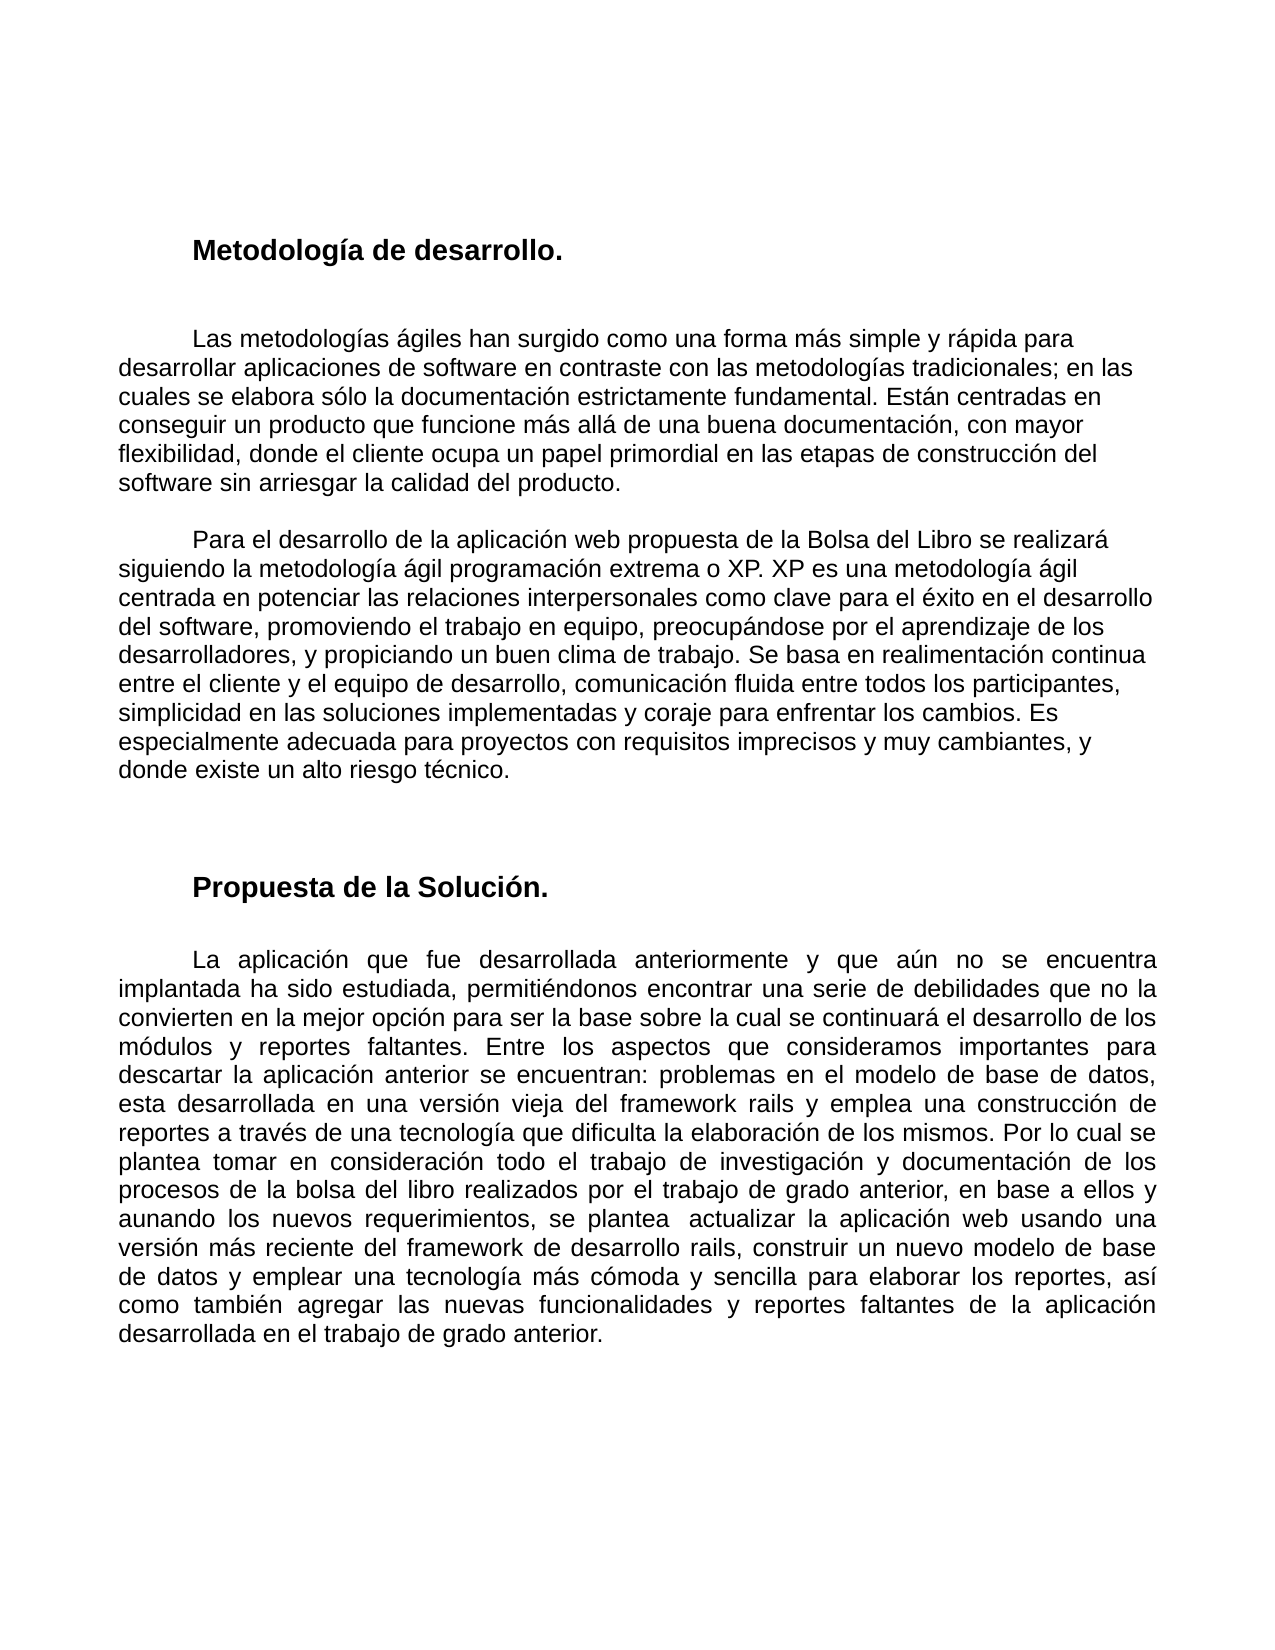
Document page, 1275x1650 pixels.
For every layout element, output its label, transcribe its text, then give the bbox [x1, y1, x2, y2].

text Metodología de desarrollo. Las metodologías ágiles han surgido como una forma más simple y rápida para desarrollar aplicaciones de software en contraste con las metodologías tradicionales; en las cuales se elabora sólo la documentación estrictamente fundamental. Están centradas en conseguir un producto que funcione más allá de una buena documentación, con mayor flexibilidad, donde el cliente ocupa un papel primordial en las etapas de construcción del software sin arriesgar la calidad del producto. Para el desarrollo de la aplicación web propuesta de la Bolsa del Libro se realizará siguiendo la metodología ágil programación extrema o XP. XP es una metodología ágil centrada en potenciar las relaciones interpersonales como clave para el éxito en el desarrollo del software, promoviendo el trabajo en equipo, preocupándose por el aprendizaje de los desarrolladores, y propiciando un buen clima de trabajo. Se basa en realimentación continua entre el cliente y el equipo de desarrollo, comunicación fluida entre todos los participantes, simplicidad en las soluciones implementadas y coraje para enfrentar los cambios. Es especialmente adecuada para proyectos con requisitos imprecisos y muy cambiantes, y donde existe un alto riesgo técnico. Propuesta de la Solución. [118, 233, 1157, 933]
text La aplicación que fue desarrollada anteriormente y que aún no se encuentra implantada ha sido estudiada, permitiéndonos encontrar una serie de debilidades que no la convierten en la mejor opción para ser la base sobre la cual se continuará el desarrollo de los módulos y reportes faltantes. Entre los aspectos que consideramos importantes para descartar la aplicación anterior se encuentran: problemas en el modelo de base de datos, esta desarrollada en una versión vieja del framework rails y emplea una construcción de reportes a través de una tecnología que dificulta la elaboración de los mismos. Por lo cual se plantea tomar en consideración todo el trabajo de investigación y documentación de los procesos de la bolsa del libro realizados por el trabajo de grado anterior, en base a ellos y aunando los nuevos requerimientos, se plantea actualizar la aplicación web usando una versión más reciente del framework de desarrollo rails, construir un nuevo modelo de base de datos y emplear una tecnología más cómoda y sencilla para elaborar los reportes, así como también agregar las nuevas funcionalidades y reportes faltantes de la aplicación desarrollada en el trabajo de grado anterior. [118, 945, 1157, 1348]
